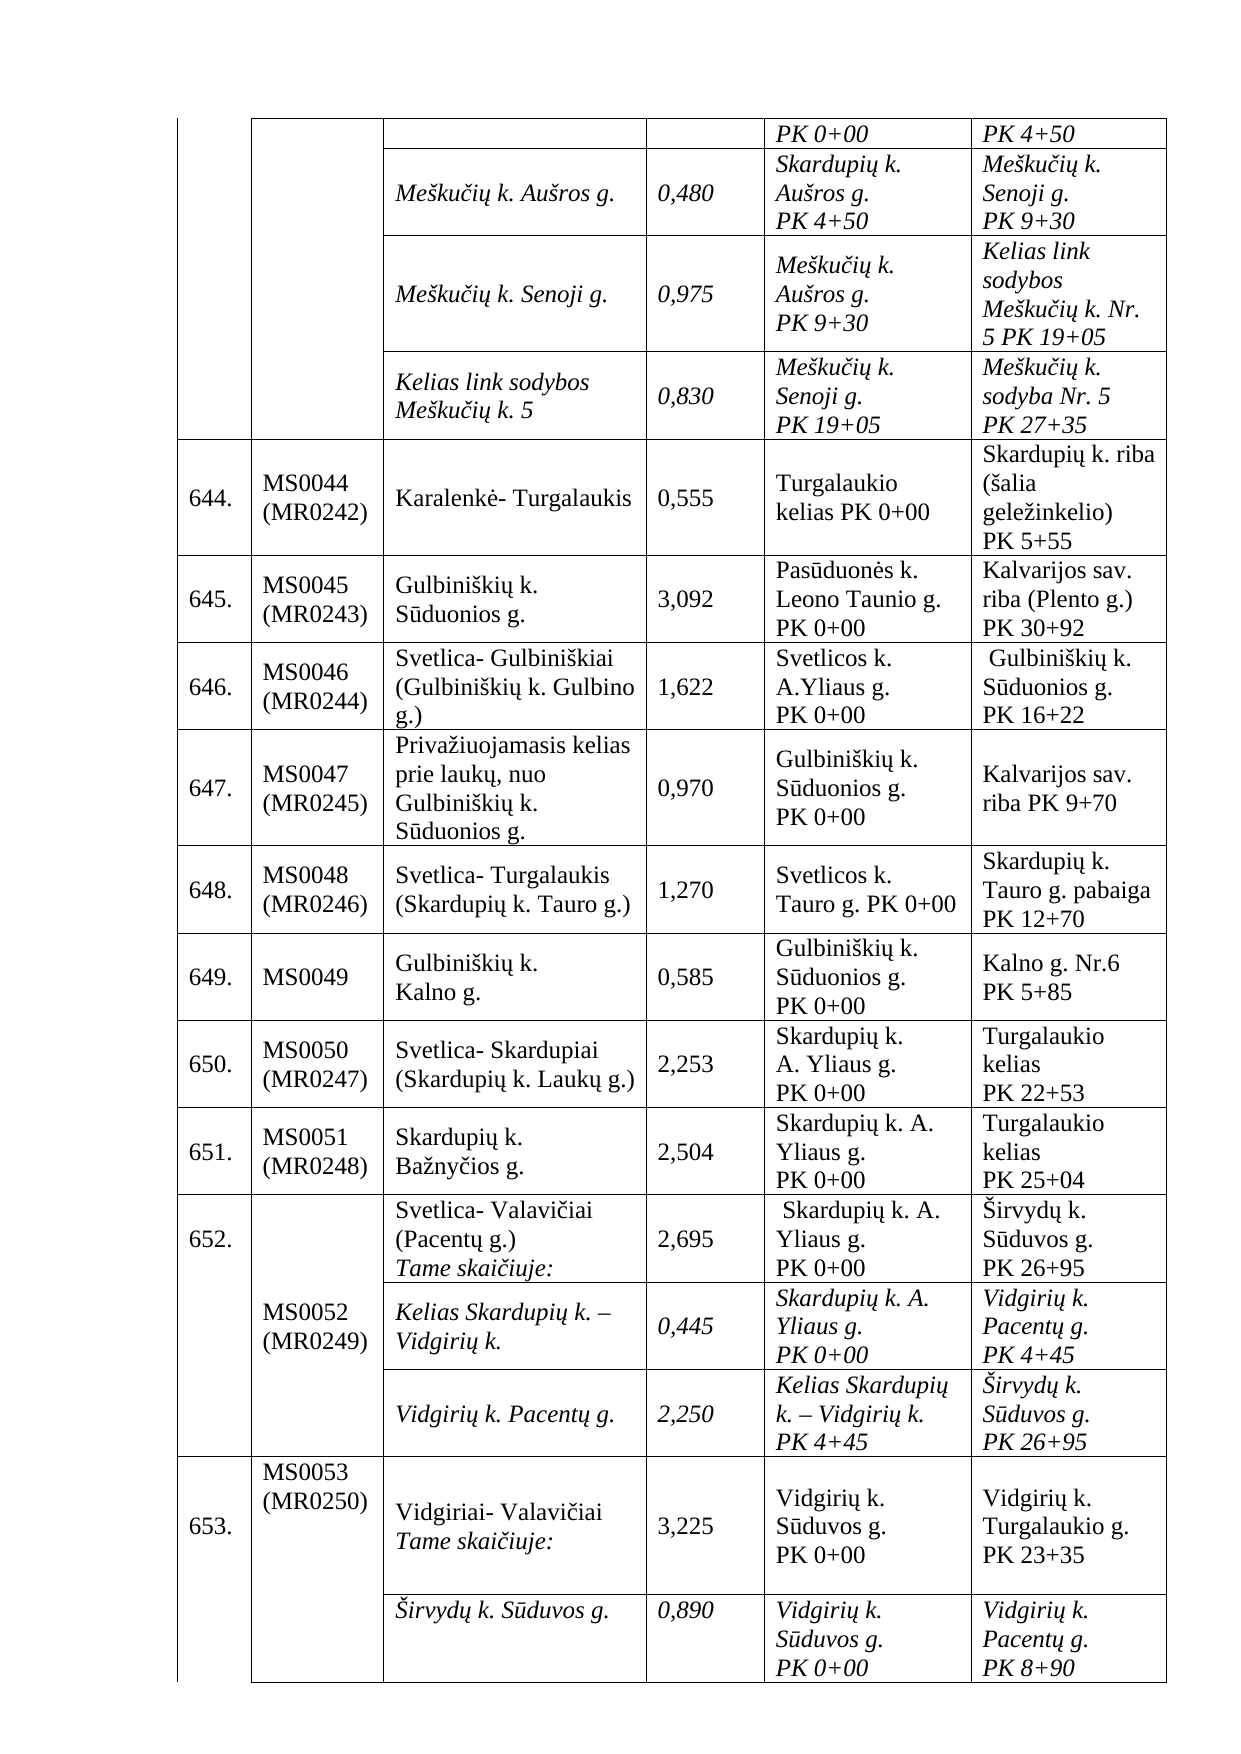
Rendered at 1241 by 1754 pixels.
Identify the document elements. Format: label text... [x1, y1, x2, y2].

table_cell 2,253 [647, 1021, 764, 1107]
table_cell Skardupių k. A. Yliaus g. PK 0+00 [765, 1108, 971, 1194]
table_cell Svetlica- Valavičiai (Pacentų g.) Tame skaičiuje: [384, 1195, 646, 1282]
table_cell Gulbiniškių k. Sūduonios g. PK 0+00 [765, 730, 971, 845]
table_cell Svetlica- Turgalaukis (Skardupių k. Tauro g.) [384, 846, 646, 932]
table_cell Širvydų k. Sūduvos g. [384, 1595, 646, 1682]
table_cell Turgalaukio kelias PK 25+04 [972, 1108, 1166, 1194]
table_cell [178, 1369, 251, 1456]
table_cell Skardupių k. Tauro g. pabaiga PK 12+70 [972, 846, 1166, 932]
table_cell [178, 1282, 251, 1369]
table_cell Vidgiriai- Valavičiai Tame skaičiuje: [384, 1457, 646, 1594]
table_cell MS0046 (MR0244) [252, 643, 383, 729]
table_cell 644. [178, 440, 251, 554]
table_cell MS0050 (MR0247) [252, 1021, 383, 1107]
table_cell 3,092 [647, 556, 764, 642]
table_cell Skardupių k. A. Yliaus g. PK 0+00 [765, 1283, 971, 1369]
table_cell PK 0+00 [765, 119, 971, 148]
table_cell 646. [178, 643, 251, 729]
table_cell Meškučių k. Senoji g. PK 9+30 [972, 149, 1166, 235]
table_cell MS0048 (MR0246) [252, 846, 383, 932]
table_cell Meškučių k. Senoji g. [384, 236, 646, 351]
table_cell Privažiuojamasis kelias prie laukų, nuo Gulbiniškių k. Sūduonios g. [384, 730, 646, 845]
table_cell 2,695 [647, 1195, 764, 1282]
table_cell Svetlica- Skardupiai (Skardupių k. Laukų g.) [384, 1021, 646, 1107]
table_cell [252, 119, 383, 438]
table_cell Vidgirių k. Pacentų g. PK 4+45 [972, 1283, 1166, 1369]
table_cell Kelias link sodybos Meškučių k. Nr. 5 PK 19+05 [972, 236, 1166, 351]
table_cell MS0053 (MR0250) [252, 1457, 383, 1682]
table_cell 1,622 [647, 643, 764, 729]
table_cell 648. [178, 846, 251, 932]
table_cell [647, 119, 764, 148]
table_cell 0,445 [647, 1283, 764, 1369]
table_cell Kelias Skardupių k. – Vidgirių k. [384, 1283, 646, 1369]
table_cell 0,890 [647, 1595, 764, 1682]
table_cell Gulbiniškių k. Sūduonios g. PK 16+22 [972, 643, 1166, 729]
table_cell Širvydų k. Sūduvos g. PK 26+95 [972, 1195, 1166, 1282]
table_cell Gulbiniškių k. Sūduonios g. PK 0+00 [765, 934, 971, 1020]
table_cell Skardupių k. Bažnyčios g. [384, 1108, 646, 1194]
table_cell MS0044 (MR0242) [252, 440, 383, 554]
table_cell 651. [178, 1108, 251, 1194]
table_cell Meškučių k. Aušros g. PK 9+30 [765, 236, 971, 351]
table_cell Vidgirių k. Sūduvos g. PK 0+00 [765, 1595, 971, 1682]
table_cell Skardupių k. Aušros g. PK 4+50 [765, 149, 971, 235]
table_cell Kalvarijos sav. riba PK 9+70 [972, 730, 1166, 845]
table_cell 0,585 [647, 934, 764, 1020]
table_cell MS0047 (MR0245) [252, 730, 383, 845]
table_cell 645. [178, 556, 251, 642]
table_cell 3,225 [647, 1457, 764, 1594]
table_cell MS0051 (MR0248) [252, 1108, 383, 1194]
table_cell [384, 119, 646, 148]
table_cell 653. [178, 1457, 251, 1594]
table_cell Vidgirių k. Sūduvos g. PK 0+00 [765, 1457, 971, 1594]
table_cell [178, 118, 251, 148]
table_cell [178, 1594, 251, 1682]
table_cell Svetlicos k. Tauro g. PK 0+00 [765, 846, 971, 932]
table_cell [178, 148, 251, 235]
table_cell Gulbiniškių k. Sūduonios g. [384, 556, 646, 642]
table_cell Meškučių k. sodyba Nr. 5 PK 27+35 [972, 352, 1166, 438]
table_cell Skardupių k. A. Yliaus g. PK 0+00 [765, 1021, 971, 1107]
table_cell 0,830 [647, 352, 764, 438]
table_cell Skardupių k. A. Yliaus g. PK 0+00 [765, 1195, 971, 1282]
table_cell Gulbiniškių k. Kalno g. [384, 934, 646, 1020]
table_cell Skardupių k. riba (šalia geležinkelio) PK 5+55 [972, 440, 1166, 554]
table_cell Pasūduonės k. Leono Taunio g. PK 0+00 [765, 556, 971, 642]
table_cell Kelias link sodybos Meškučių k. 5 [384, 352, 646, 438]
table_cell Meškučių k. Senoji g. PK 19+05 [765, 352, 971, 438]
table_cell PK 4+50 [972, 119, 1166, 148]
table_cell Kalvarijos sav. riba (Plento g.) PK 30+92 [972, 556, 1166, 642]
table_cell Turgalaukio kelias PK 22+53 [972, 1021, 1166, 1107]
table_cell MS0045 (MR0243) [252, 556, 383, 642]
table_cell 647. [178, 730, 251, 845]
table_cell 2,504 [647, 1108, 764, 1194]
table_cell 1,270 [647, 846, 764, 932]
table_cell Vidgirių k. Pacentų g. [384, 1370, 646, 1456]
table_cell 652. [178, 1195, 251, 1282]
table_cell [178, 235, 251, 351]
table_cell 650. [178, 1021, 251, 1107]
table_cell Karalenkė- Turgalaukis [384, 440, 646, 554]
table_cell Vidgirių k. Turgalaukio g. PK 23+35 [972, 1457, 1166, 1594]
table_cell [178, 351, 251, 438]
table_cell Kelias Skardupių k. – Vidgirių k. PK 4+45 [765, 1370, 971, 1456]
table_cell 0,970 [647, 730, 764, 845]
table_cell 2,250 [647, 1370, 764, 1456]
table_cell Turgalaukio kelias PK 0+00 [765, 440, 971, 554]
table_cell Kalno g. Nr.6 PK 5+85 [972, 934, 1166, 1020]
table_cell Svetlica- Gulbiniškiai (Gulbiniškių k. Gulbino g.) [384, 643, 646, 729]
table_cell 0,555 [647, 440, 764, 554]
table_cell Svetlicos k. A.Yliaus g. PK 0+00 [765, 643, 971, 729]
table_cell MS0052 (MR0249) [252, 1195, 383, 1456]
table_cell Meškučių k. Aušros g. [384, 149, 646, 235]
table_cell Širvydų k. Sūduvos g. PK 26+95 [972, 1370, 1166, 1456]
table_cell 0,975 [647, 236, 764, 351]
table_cell 649. [178, 934, 251, 1020]
table_cell MS0049 [252, 934, 383, 1020]
table_cell Vidgirių k. Pacentų g. PK 8+90 [972, 1595, 1166, 1682]
table_cell 0,480 [647, 149, 764, 235]
